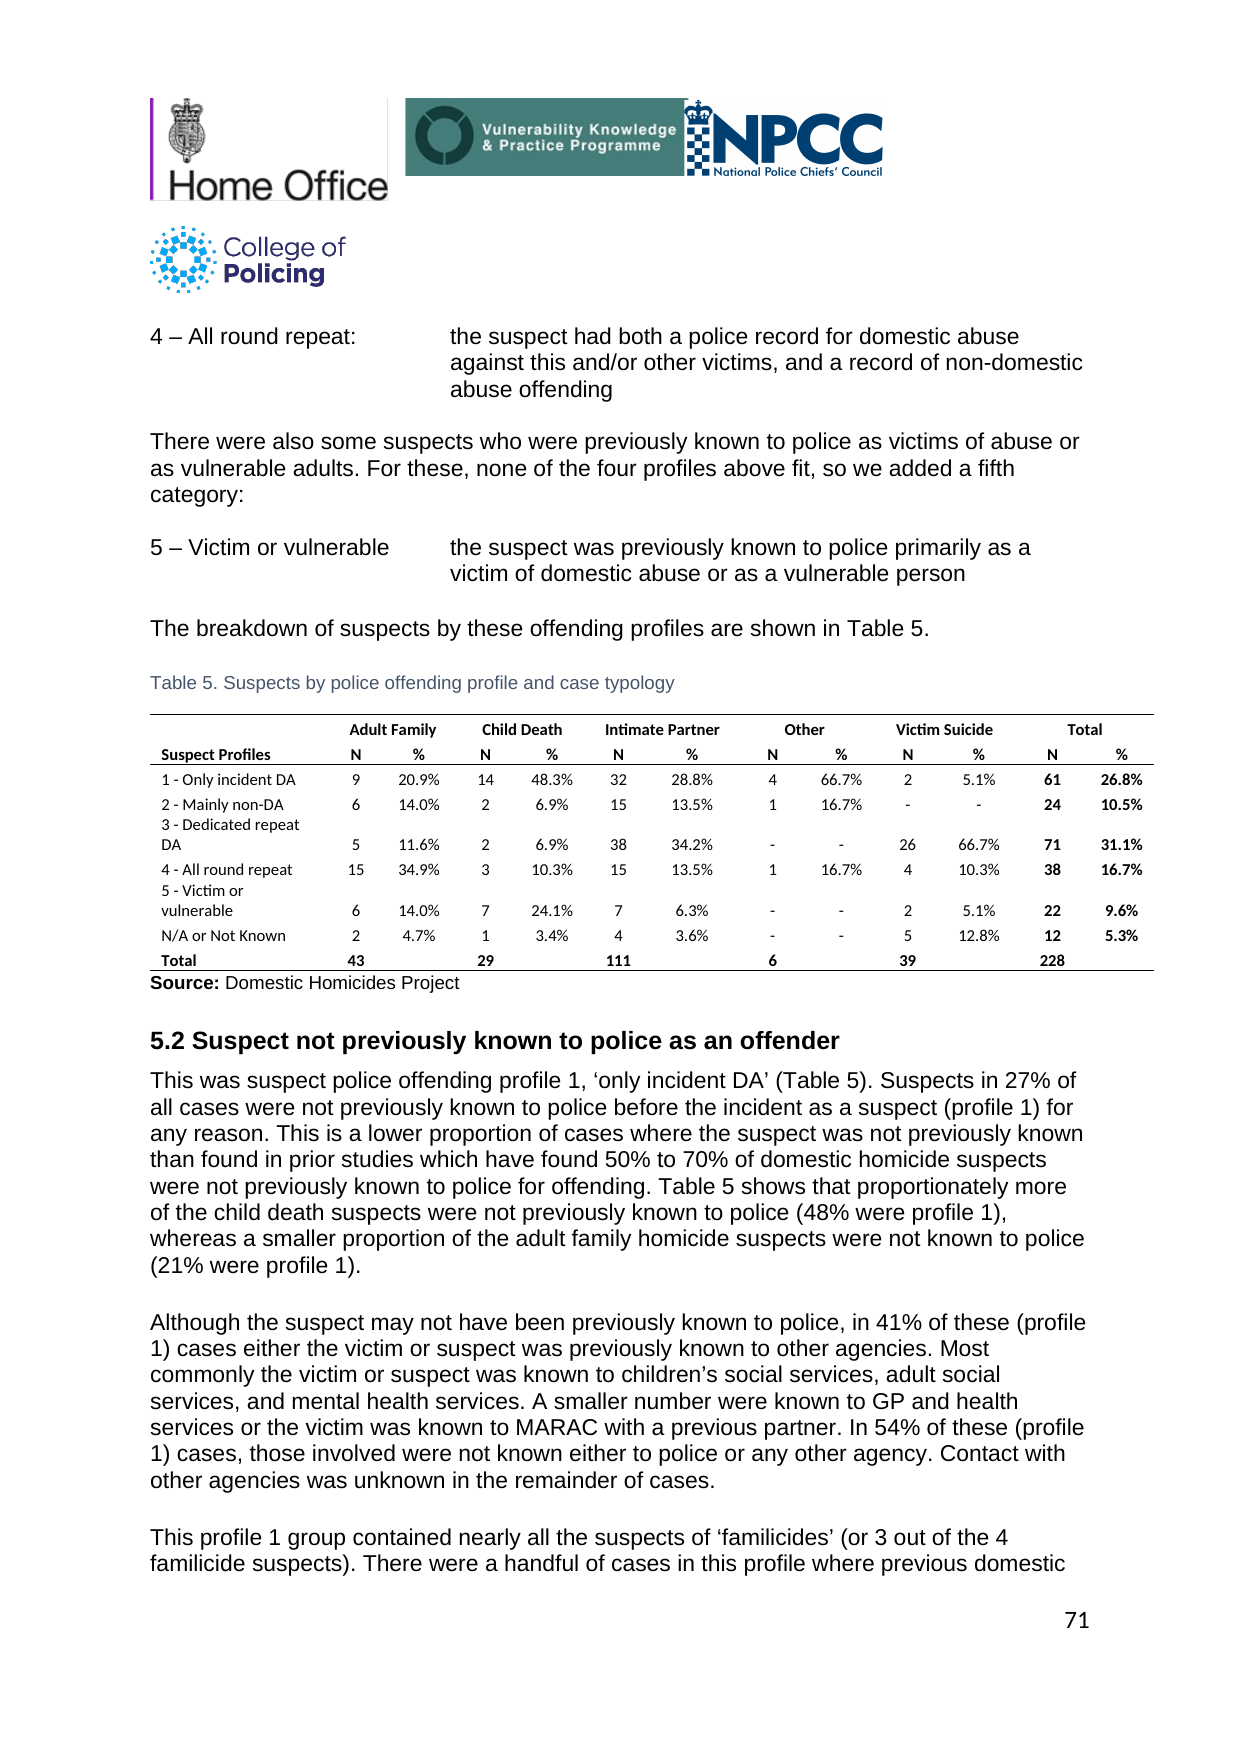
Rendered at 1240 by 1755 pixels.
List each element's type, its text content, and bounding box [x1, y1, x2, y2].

table_cell 10.5% [1089, 789, 1154, 814]
table_cell [382, 945, 456, 970]
table_cell 14.0% [382, 789, 456, 814]
table_cell 38 [589, 814, 648, 855]
table_cell 39 [873, 945, 942, 970]
table_cell 1 - Only incident DA [150, 765, 330, 789]
table_cell N [330, 739, 382, 764]
text Table 5. Suspects by police offending profile and case typology [150, 672, 1089, 693]
table_cell 16.7% [809, 855, 873, 880]
table_cell 12.8% [942, 920, 1016, 945]
table_cell 61 [1016, 765, 1089, 789]
table_cell 20.9% [382, 765, 456, 789]
table_cell 38 [1016, 855, 1089, 880]
table_cell N [1016, 739, 1089, 764]
table_cell - [736, 814, 809, 855]
table_cell 2 [456, 814, 515, 855]
table_cell 2 [873, 880, 942, 920]
table_cell 34.9% [382, 855, 456, 880]
text Source: Domestic Homicides Project [150, 971, 1089, 993]
table_cell 15 [330, 855, 382, 880]
text The breakdown of suspects by these offending profiles are shown in Table 5. [150, 615, 1089, 641]
table_cell 1 [456, 920, 515, 945]
table_cell [809, 945, 873, 970]
table_cell 22 [1016, 880, 1089, 920]
table_cell [942, 945, 1016, 970]
table_cell 5.3% [1089, 920, 1154, 945]
table_cell 16.7% [1089, 855, 1154, 880]
table_cell 71 [1016, 814, 1089, 855]
table_header Victim Suicide [873, 715, 1016, 739]
table_header Intimate Partner [589, 715, 736, 739]
table_cell 3 - Dedicated repeat DA [150, 814, 330, 855]
table_cell % [382, 739, 456, 764]
table_cell 10.3% [515, 855, 589, 880]
table_cell 12 [1016, 920, 1089, 945]
table_cell % [809, 739, 873, 764]
table_cell 15 [589, 789, 648, 814]
table_header Adult Family [330, 715, 456, 739]
table_cell 5 - Victim or vulnerable [150, 880, 330, 920]
table_cell - [736, 920, 809, 945]
table_cell [648, 945, 736, 970]
table_cell - [942, 789, 1016, 814]
table_cell 5.1% [942, 880, 1016, 920]
table_cell 24 [1016, 789, 1089, 814]
text There were also some suspects who were previously known to police as victims of abuse or as vulnerable adults. For these, none of the four profiles above fit, so we added a fifth category: [150, 428, 1089, 507]
table_cell % [942, 739, 1016, 764]
table_cell - [809, 920, 873, 945]
table_header Other [736, 715, 873, 739]
table_cell 9 [330, 765, 382, 789]
table_cell 4 - All round repeat [150, 855, 330, 880]
table_cell 4 [589, 920, 648, 945]
table_cell 9.6% [1089, 880, 1154, 920]
table_cell 14 [456, 765, 515, 789]
table_cell 48.3% [515, 765, 589, 789]
table_cell 66.7% [942, 814, 1016, 855]
table_cell 4 [736, 765, 809, 789]
text Although the suspect may not have been previously known to police, in 41% of these (profile 1) cases either the victim or suspect was previously known to other agencies. Most commonly the victim or suspect was known to children’s social services, adult social services, and mental health services. A smaller number were known to GP and health services or the victim was known to MARAC with a previous partner. In 54% of these (profile 1) cases, those involved were not known either to police or any other agency. Contact with other agencies was unknown in the remainder of cases. [150, 1308, 1089, 1493]
table_cell 10.3% [942, 855, 1016, 880]
table_cell [515, 945, 589, 970]
table_cell 43 [330, 945, 382, 970]
table_cell % [515, 739, 589, 764]
table_cell 14.0% [382, 880, 456, 920]
text 4 – All round repeat: the suspect had both a police record for domestic abuse against this and/or other victims, and a record of non-domestic abuse offending [150, 323, 1089, 402]
table_cell 31.1% [1089, 814, 1154, 855]
table_cell 28.8% [648, 765, 736, 789]
table_cell 13.5% [648, 789, 736, 814]
table_cell 7 [589, 880, 648, 920]
table_cell 3.4% [515, 920, 589, 945]
subtitle 5.2 Suspect not previously known to police as an offender [150, 1026, 1089, 1055]
table_header Total [1016, 715, 1154, 739]
table_cell 2 [456, 789, 515, 814]
table_cell 1 [736, 789, 809, 814]
table_cell 6.9% [515, 814, 589, 855]
table_cell 1 [736, 855, 809, 880]
table_cell 6.3% [648, 880, 736, 920]
table_cell 26 [873, 814, 942, 855]
text This was suspect police offending profile 1, ‘only incident DA’ (Table 5). Suspects in 27% of all cases were not previously known to police before the incident as a suspect (profile 1) for any reason. This is a lower proportion of cases where the suspect was not previously known than found in prior studies which have found 50% to 70% of domestic homicide suspects were not previously known to police for offending. Table 5 shows that proportionately more of the child death suspects were not previously known to police (48% were profile 1), whereas a smaller proportion of the adult family homicide suspects were not known to police (21% were profile 1). [150, 1067, 1089, 1278]
table_cell 4 [873, 855, 942, 880]
table_cell N [873, 739, 942, 764]
table_cell 29 [456, 945, 515, 970]
table_cell 111 [589, 945, 648, 970]
table_cell N [589, 739, 648, 764]
table_cell 228 [1016, 945, 1089, 970]
table_cell 4.7% [382, 920, 456, 945]
table_cell 16.7% [809, 789, 873, 814]
table_cell % [648, 739, 736, 764]
table_cell 7 [456, 880, 515, 920]
table_cell 5 [873, 920, 942, 945]
table_cell Total [150, 945, 330, 970]
table_cell 11.6% [382, 814, 456, 855]
table_cell 32 [589, 765, 648, 789]
table_cell [1089, 945, 1154, 970]
table_cell - [873, 789, 942, 814]
table_cell % [1089, 739, 1154, 764]
table_cell 6 [330, 789, 382, 814]
table_cell - [809, 814, 873, 855]
table_cell 2 - Mainly non-DA [150, 789, 330, 814]
table_cell 66.7% [809, 765, 873, 789]
table_cell 2 [330, 920, 382, 945]
text This profile 1 group contained nearly all the suspects of ‘familicides’ (or 3 out of the 4 familicide suspects). There were a handful of cases in this profile where previous domestic [150, 1523, 1089, 1576]
table_cell 34.2% [648, 814, 736, 855]
table_cell 2 [873, 765, 942, 789]
table_cell 3 [456, 855, 515, 880]
table_header Suspect Profiles [150, 715, 330, 764]
table_cell N [736, 739, 809, 764]
table_cell - [809, 880, 873, 920]
text 5 – Victim or vulnerable the suspect was previously known to police primarily as a victim of domestic abuse or as a vulnerable person [150, 534, 1089, 586]
table_cell 15 [589, 855, 648, 880]
table_header Child Death [456, 715, 589, 739]
table_cell 6 [736, 945, 809, 970]
table_cell 5 [330, 814, 382, 855]
table_cell 6 [330, 880, 382, 920]
table_cell N/A or Not Known [150, 920, 330, 945]
table_cell N [456, 739, 515, 764]
table_cell 24.1% [515, 880, 589, 920]
table_cell 5.1% [942, 765, 1016, 789]
table_cell - [736, 880, 809, 920]
table_cell 26.8% [1089, 765, 1154, 789]
table_cell 6.9% [515, 789, 589, 814]
table_cell 3.6% [648, 920, 736, 945]
table_cell 13.5% [648, 855, 736, 880]
